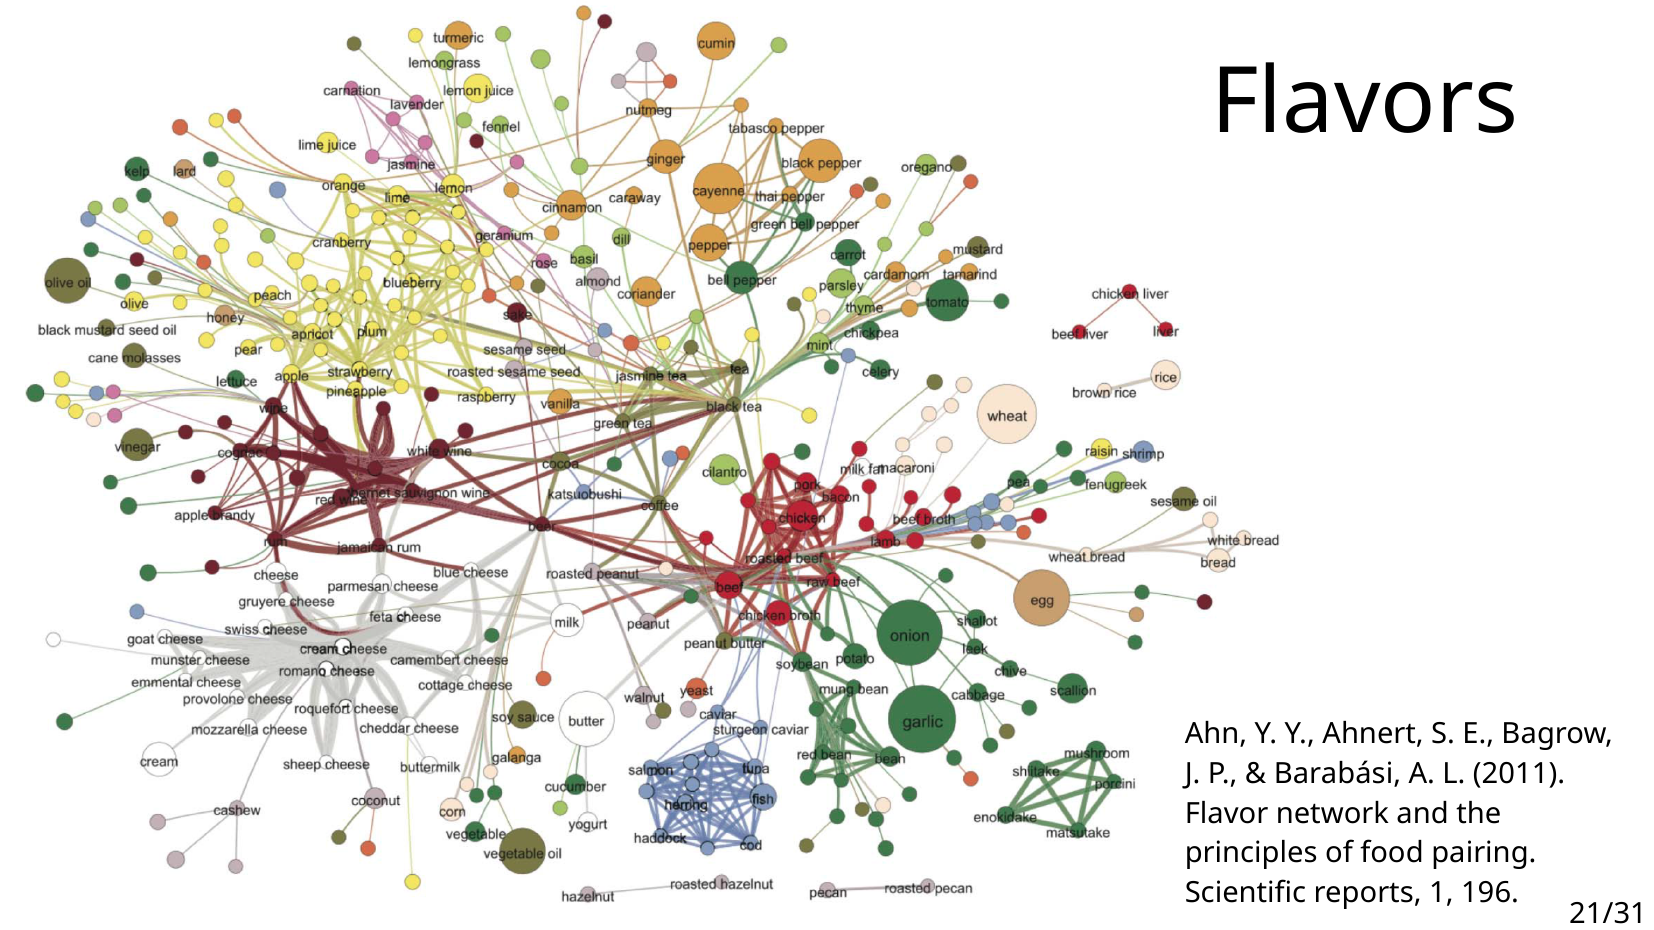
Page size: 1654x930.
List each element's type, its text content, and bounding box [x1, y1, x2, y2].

title Flavors [1110, 15, 1621, 181]
text_box Ahn, Y. Y., Ahnert, S. E., Bagrow, J. P., & Barabási, A. L. (2011). Flavor network and the principles of food pairing. Scientific reports, 1, 196. [1170, 705, 1651, 930]
picture [5, 0, 1291, 922]
